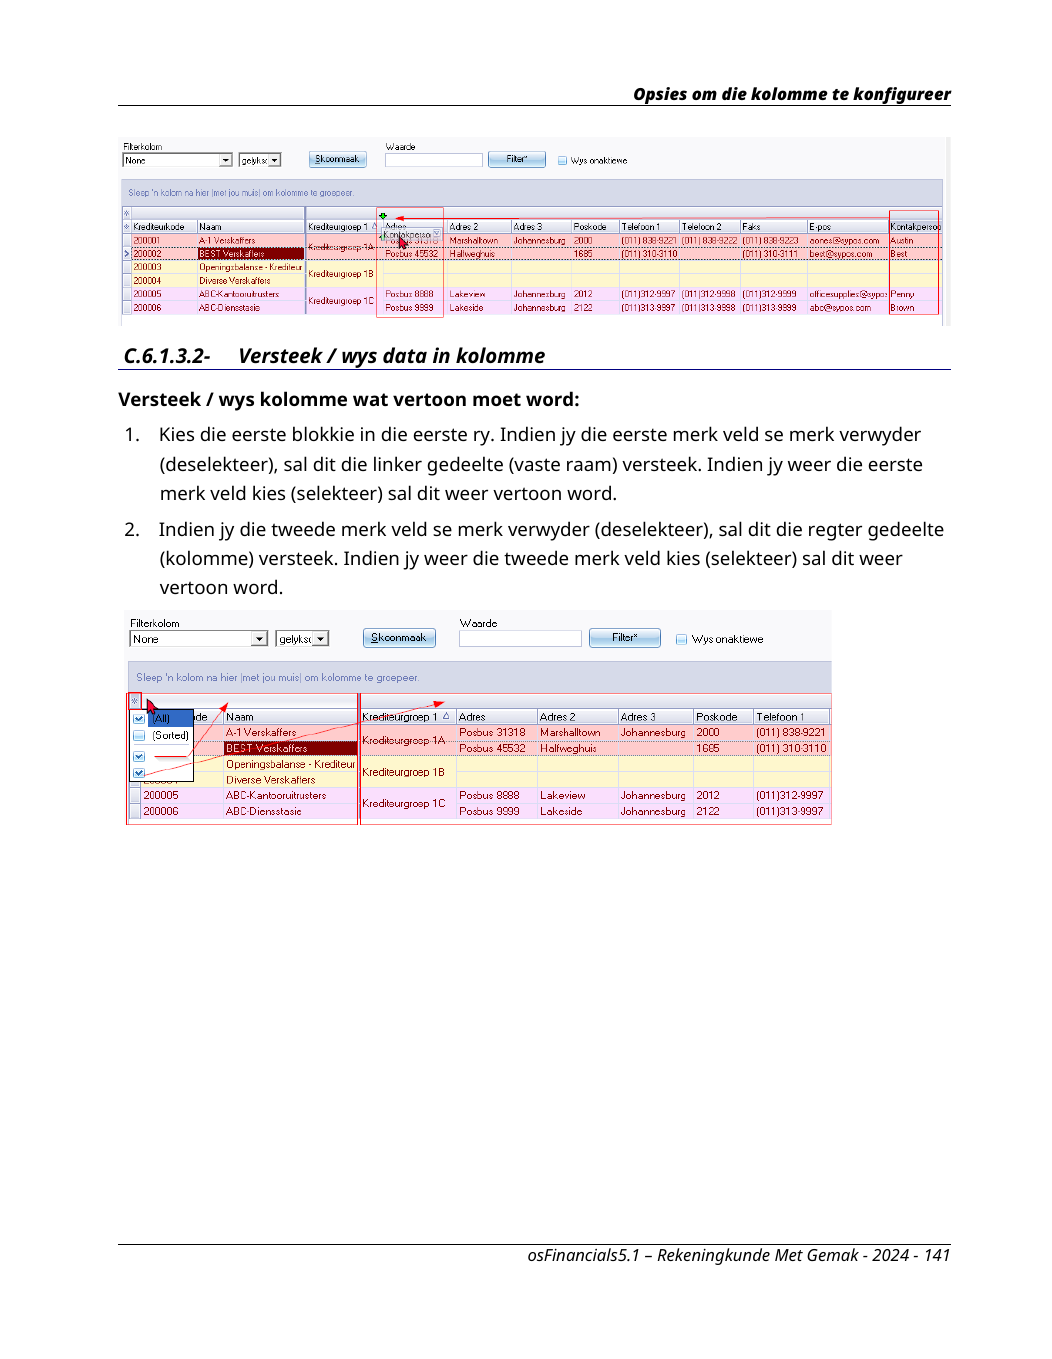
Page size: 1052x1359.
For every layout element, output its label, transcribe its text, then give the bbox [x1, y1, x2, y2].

list Kies die eerste blokkie in die eerste ry. Indien jy die eerste merk veld se merk verwyder (deselekteer), sal dit die linker gedeelte (vaste raam) versteek. Indien jy weer die eerste merk veld kies (selekteer) sal dit weer vertoon word. [124, 422, 951, 506]
text Versteek / wys kolomme wat vertoon moet word: [118, 386, 951, 411]
picture [118, 137, 951, 326]
subtitle Versteek / wys data in kolomme [118, 341, 951, 369]
picture [124, 610, 832, 825]
list Indien jy die tweede merk veld se merk verwyder (deselekteer), sal dit die regter gedeelte (kolomme) versteek. Indien jy weer die tweede merk veld kies (selekteer) sal dit weer vertoon word. [124, 516, 951, 600]
